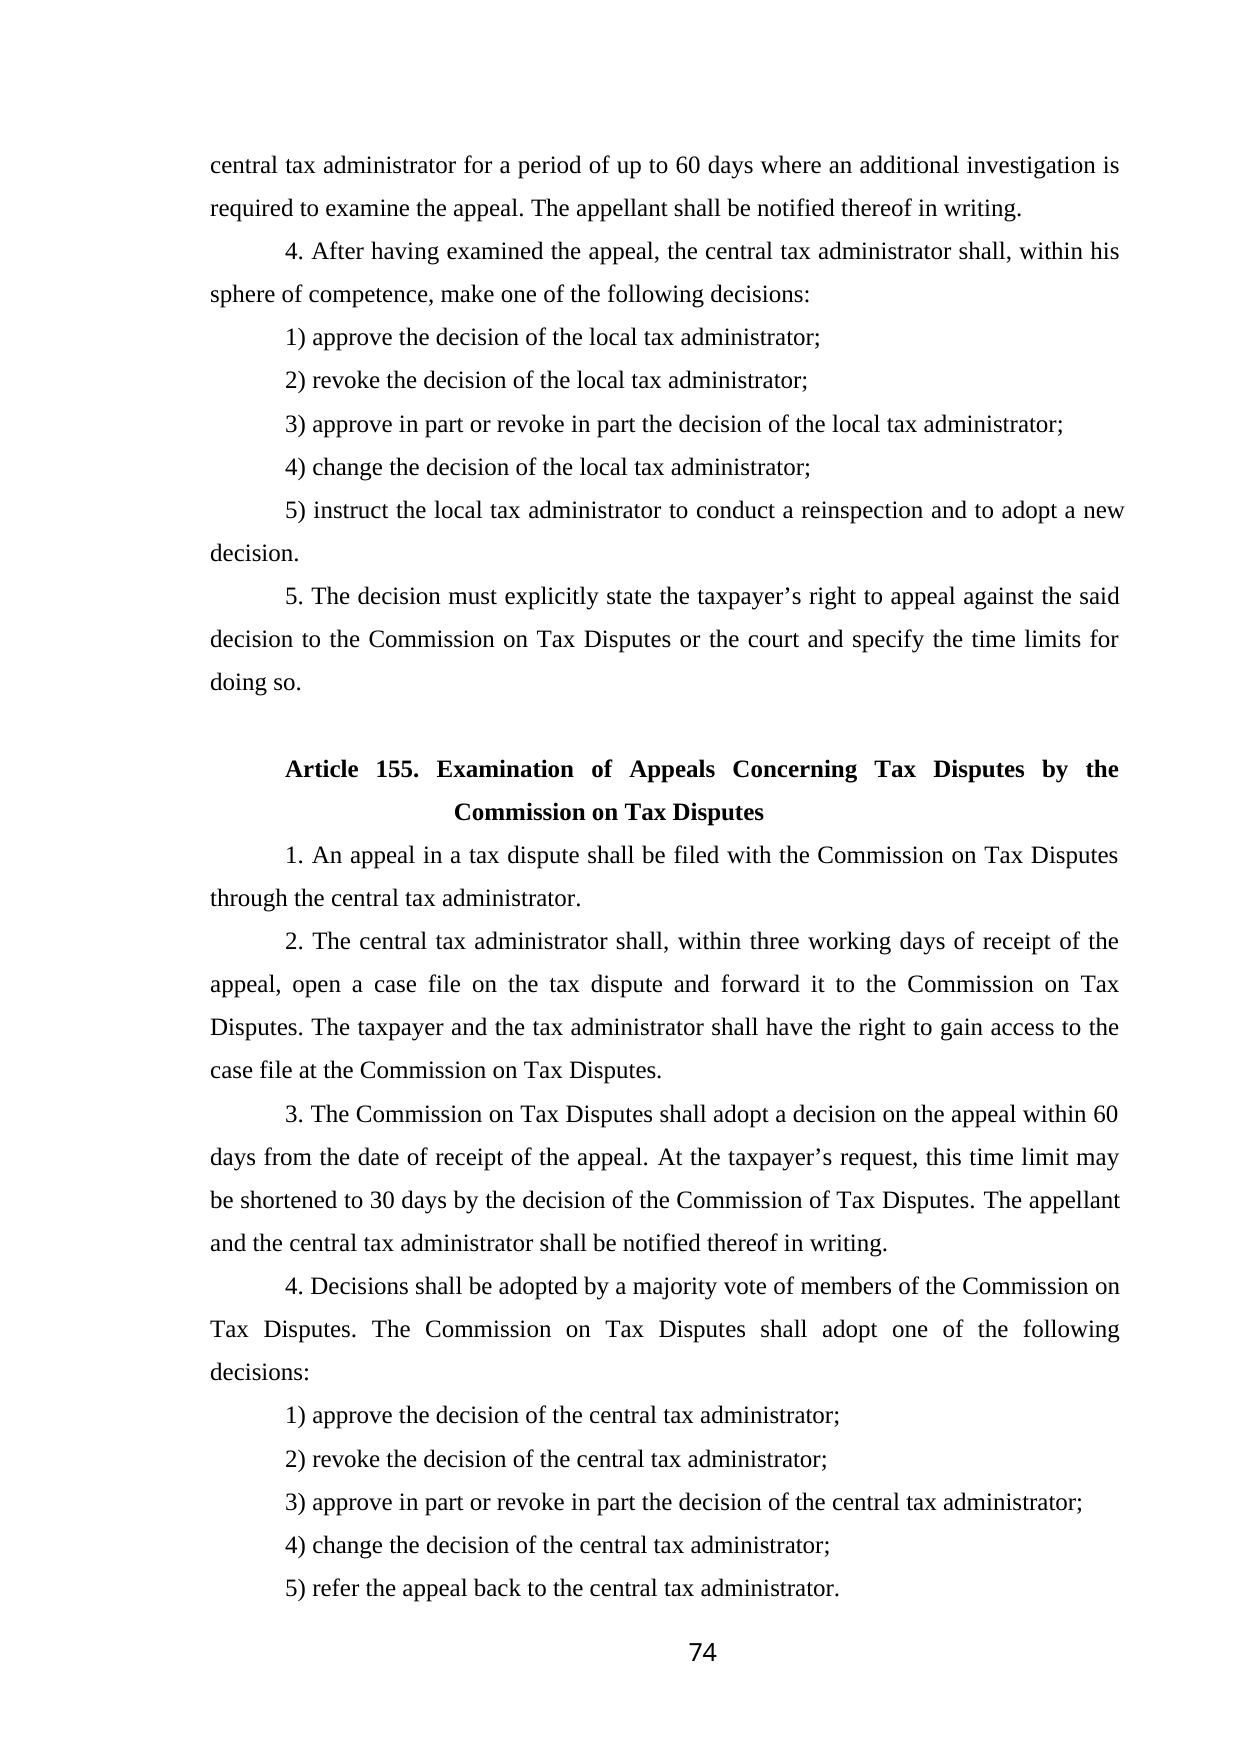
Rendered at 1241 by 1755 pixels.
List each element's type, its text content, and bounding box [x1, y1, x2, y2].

text 3) approve in part or revoke in part the decision of the local tax administrator; [210, 409, 1150, 437]
text 5) instruct the local tax administrator to conduct a reinspection and to adopt a new decision. [210, 495, 1126, 567]
text 2. The central tax administrator shall, within three working days of receipt of the appeal, open a case file on the tax dispute and forward it to the Commission on Tax Disputes. The taxpayer and the tax administrator shall have the right to gain access to the case file at the Commission on Tax Disputes. [210, 926, 1120, 1084]
text 4) change the decision of the local tax administrator; [210, 452, 1150, 481]
text 1. An appeal in a tax dispute shall be filed with the Commission on Tax Disputes through the central tax administrator. [210, 840, 1120, 912]
text 3) approve in part or revoke in part the decision of the central tax administrator; [210, 1487, 1126, 1516]
text 4) change the decision of the central tax administrator; [210, 1530, 1126, 1559]
text 4. After having examined the appeal, the central tax administrator shall, within his sphere of competence, make one of the following decisions: [210, 236, 1120, 308]
text 1) approve the decision of the central tax administrator; [210, 1401, 1126, 1429]
text 4. Decisions shall be adopted by a majority vote of members of the Commission on Tax Disputes. The Commission on Tax Disputes shall adopt one of the following decisions: [210, 1271, 1120, 1386]
text 5) refer the appeal back to the central tax administrator. [210, 1573, 1126, 1602]
text 5. The decision must explicitly state the taxpayer’s right to appeal against the said decision to the Commission on Tax Disputes or the court and specify the time limits for doing so. [210, 581, 1120, 696]
text central tax administrator for a period of up to 60 days where an additional investigation is required to examine the appeal. The appellant shall be notified thereof in writing. [210, 150, 1120, 222]
text 1) approve the decision of the local tax administrator; [210, 322, 1150, 351]
text 2) revoke the decision of the local tax administrator; [210, 366, 1150, 394]
text Article 155. Examination of Appeals Concerning Tax Disputes by the Commission on Tax Disputes [285, 754, 1120, 826]
text 3. The Commission on Tax Disputes shall adopt a decision on the appeal within 60 days from the date of receipt of the appeal. At the taxpayer’s request, this time limit may be shortened to 30 days by the decision of the Commission of Tax Disputes. The appellant and the central tax administrator shall be notified thereof in writing. [210, 1099, 1120, 1257]
text 2) revoke the decision of the central tax administrator; [210, 1444, 1126, 1472]
